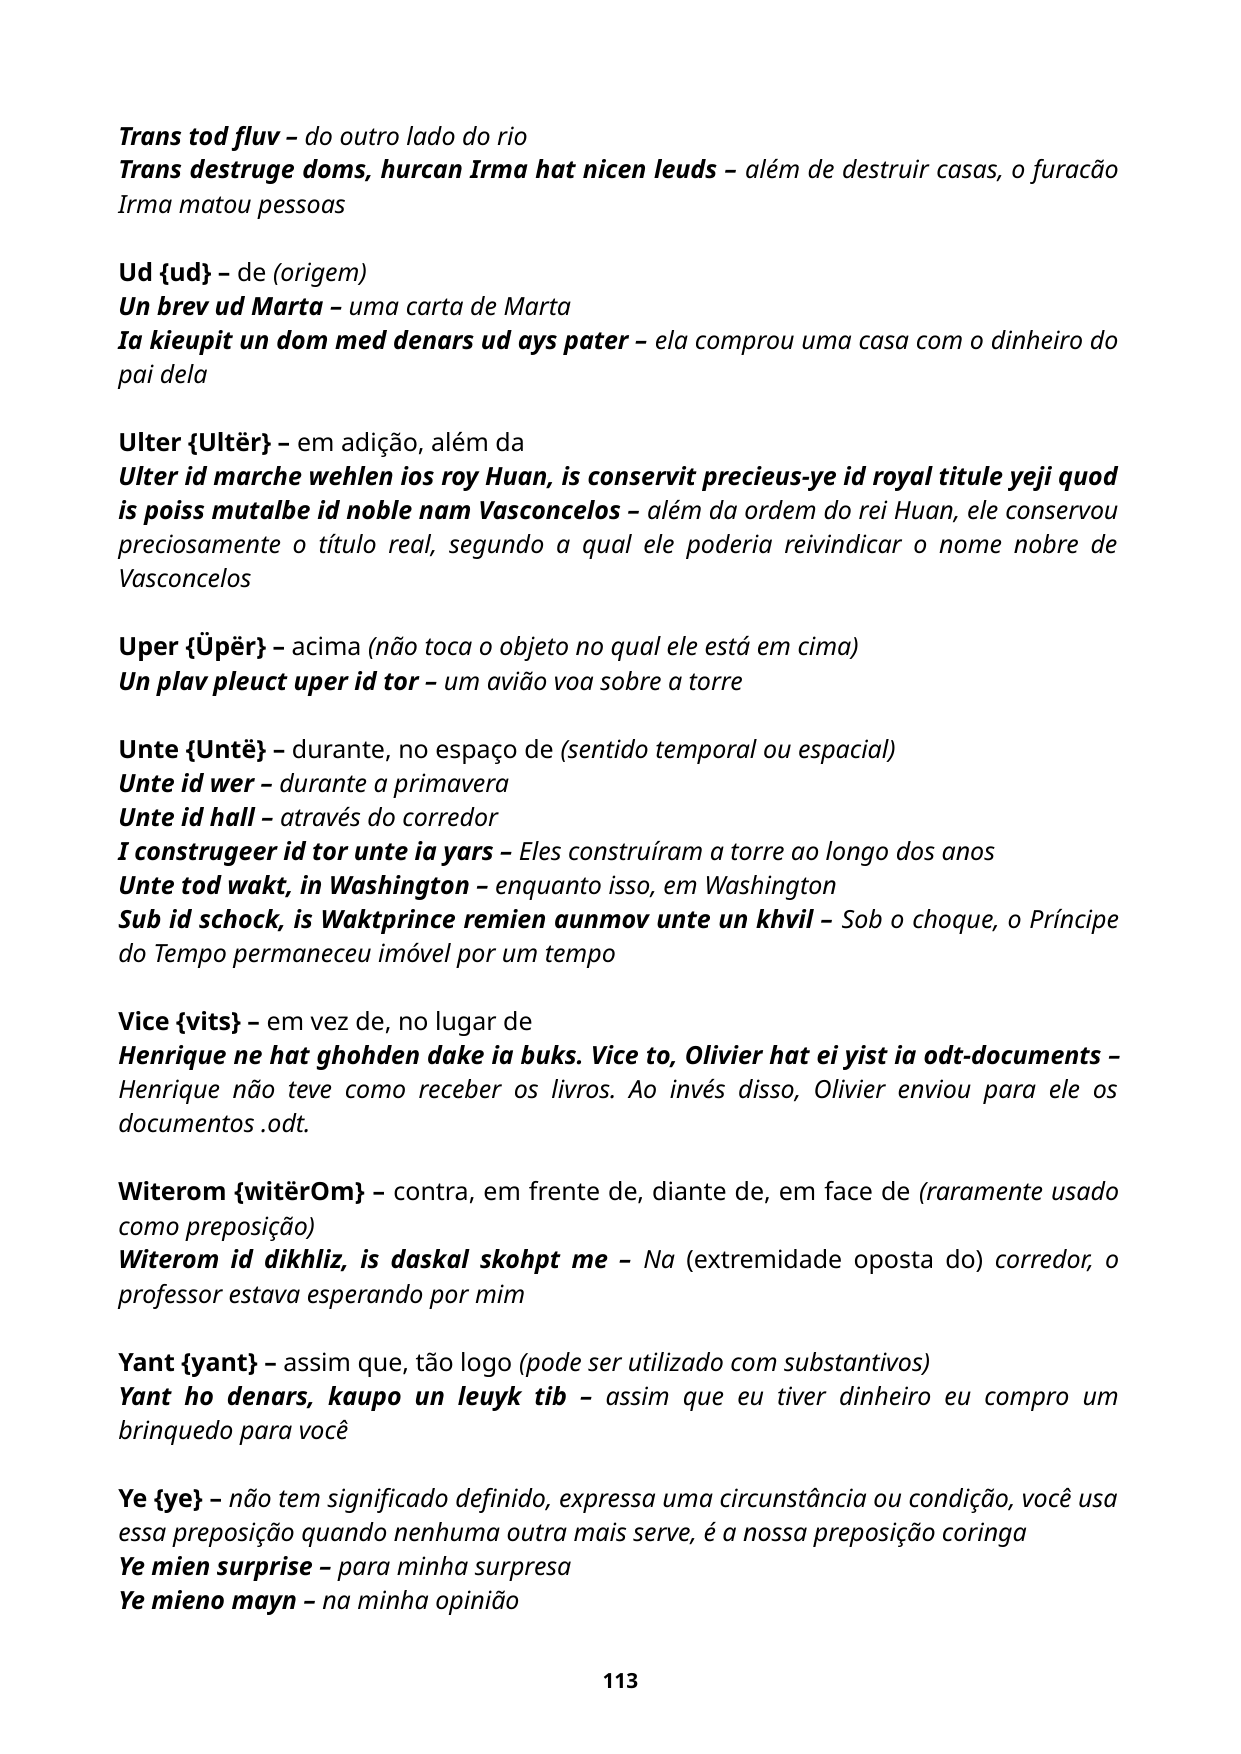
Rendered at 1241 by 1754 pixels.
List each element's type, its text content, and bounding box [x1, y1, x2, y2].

text Sub id schock, is Waktprince remien aunmov unte un khvil – Sob o choque, o Príncipe do Tempo permaneceu imóvel por um tempo [118, 902, 1122, 970]
text Trans destruge doms, hurcan Irma hat nicen leuds – além de destruir casas, o furacão Irma matou pessoas [118, 152, 1122, 220]
text Henrique ne hat ghohden dake ia buks. Vice to, Olivier hat ei yist ia odt-documents – Henrique não teve como receber os livros. Ao invés disso, Olivier enviou para ele os documentos .odt. [118, 1038, 1122, 1140]
text Yant ho denars, kaupo un leuyk tib – assim que eu tiver dinheiro eu compro um brinquedo para você [118, 1378, 1122, 1447]
text Ye {ye} – não tem significado definido, expressa uma circunstância ou condição, você usa essa preposição quando nenhuma outra mais serve, é a nossa preposição coringa [118, 1481, 1122, 1549]
text Unte id wer – durante a primavera [118, 765, 1122, 799]
text Un brev ud Marta – uma carta de Marta [118, 288, 1122, 322]
text Vice {vits} – em vez de, no lugar de [118, 1004, 1122, 1038]
text Ulter {Ultër} – em adição, além da [118, 425, 1122, 459]
text Unte tod wakt, in Washington – enquanto isso, em Washington [118, 867, 1122, 902]
text Ud {ud} – de (origem) [118, 254, 1122, 288]
text Witerom {witërOm} – contra, em frente de, diante de, em face de (raramente usado como preposição) [118, 1174, 1122, 1242]
text Witerom id dikhliz, is daskal skohpt me – Na (extremidade oposta do) corredor, o professor estava esperando por mim [118, 1242, 1122, 1310]
text Un plav pleuct uper id tor – um avião voa sobre a torre [118, 663, 1122, 697]
text Trans tod fluv – do outro lado do rio [118, 118, 1122, 152]
text Unte id hall – através do corredor [118, 799, 1122, 833]
text Ia kieupit un dom med denars ud ays pater – ela comprou uma casa com o dinheiro do pai dela [118, 322, 1122, 391]
text Unte {Untë} – durante, no espaço de (sentido temporal ou espacial) [118, 731, 1122, 765]
text Yant {yant} – assim que, tão logo (pode ser utilizado com substantivos) [118, 1344, 1122, 1378]
text I construgeer id tor unte ia yars – Eles construíram a torre ao longo dos anos [118, 833, 1122, 867]
text Ye mieno mayn – na minha opinião [118, 1583, 1122, 1617]
text Ye mien surprise – para minha surpresa [118, 1549, 1122, 1583]
text Ulter id marche wehlen ios roy Huan, is conservit precieus-ye id royal titule yeji quod is poiss mutalbe id noble nam Vasconcelos – além da ordem do rei Huan, ele conservou preciosamente o título real, segundo a qual ele poderia reivindicar o nome nobre de Vasconcelos [118, 459, 1122, 595]
text Uper {Üpër} – acima (não toca o objeto no qual ele está em cima) [118, 629, 1122, 663]
